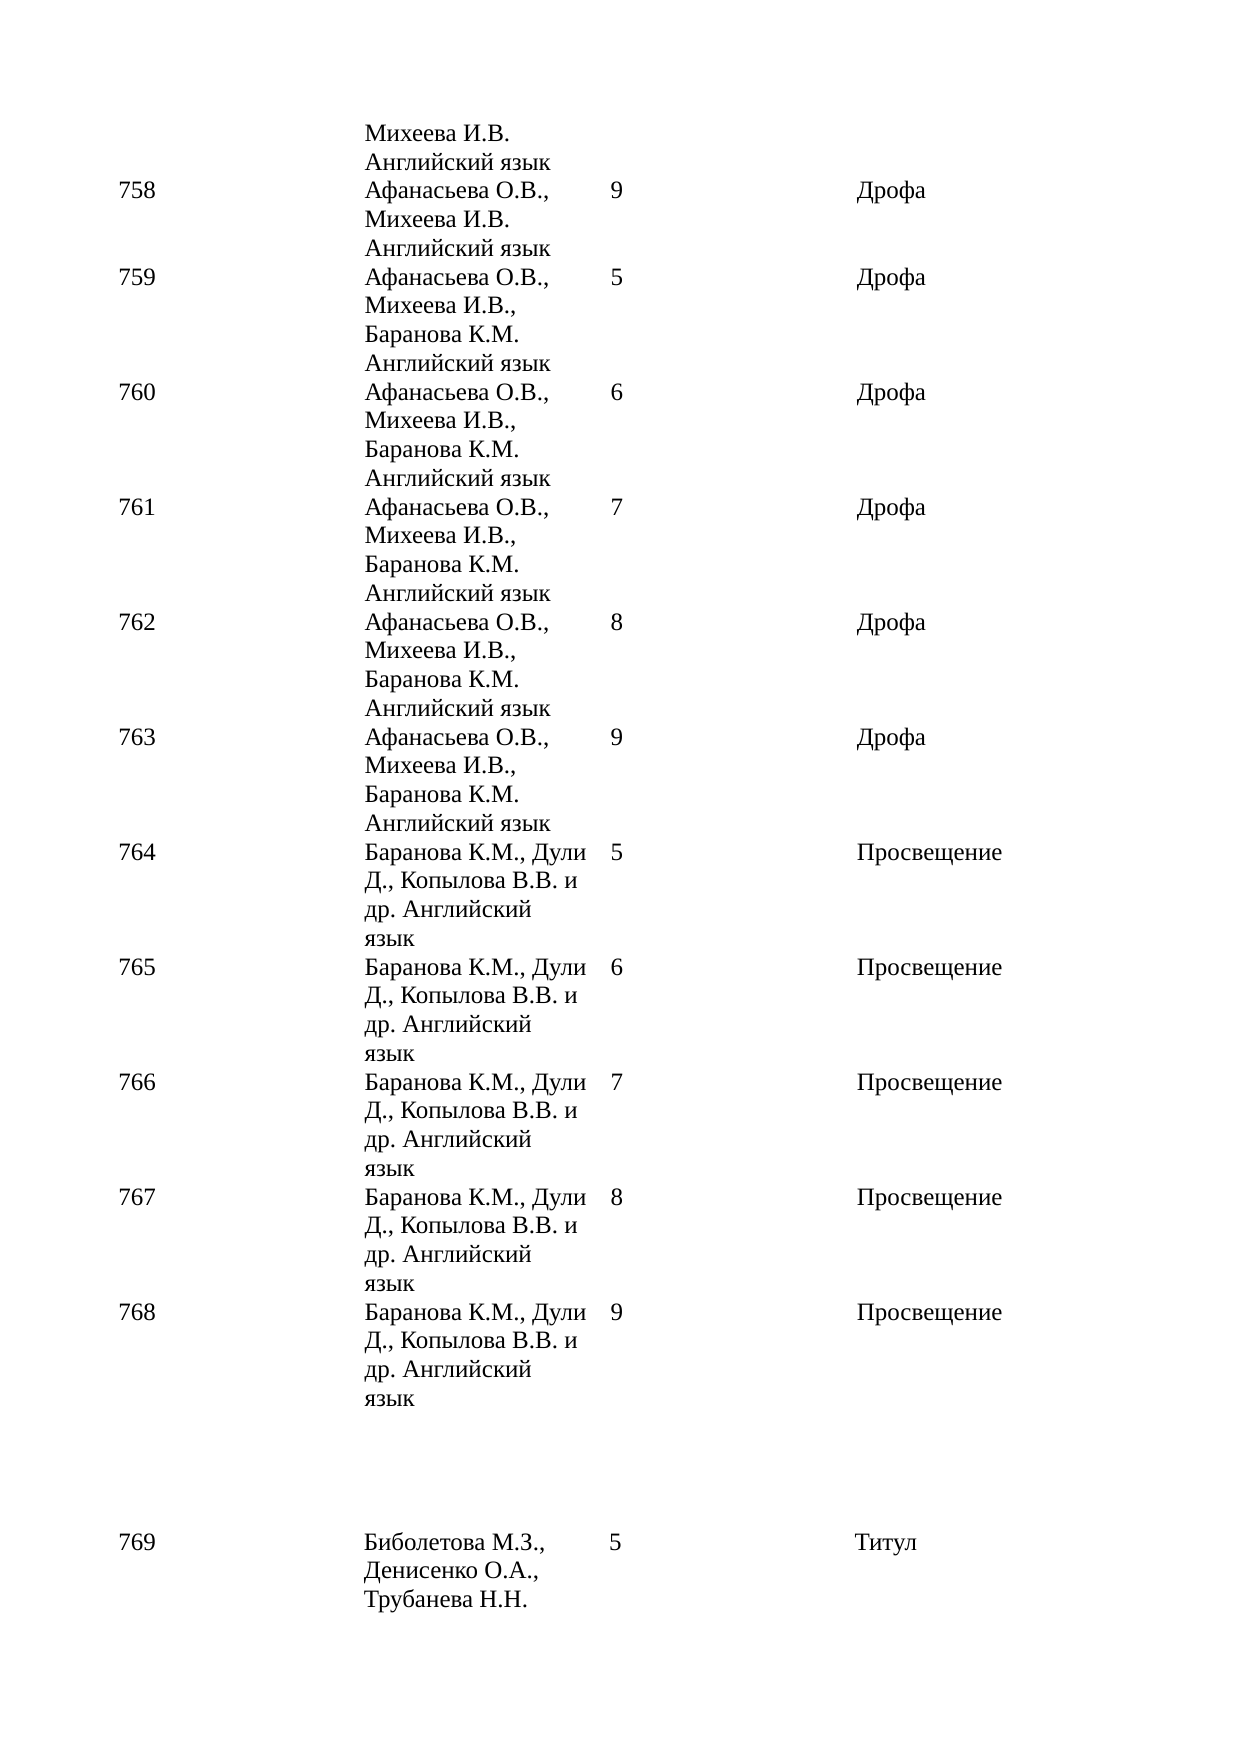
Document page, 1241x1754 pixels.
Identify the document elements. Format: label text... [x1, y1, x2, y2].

table_cell 8 [599, 607, 845, 722]
table_cell 765 [107, 952, 353, 1067]
table_cell Баранова К.М., Дули Д., Копылова В.В. и др. Английский язык [353, 952, 599, 1067]
table_cell Просвещение [845, 1182, 1091, 1297]
table_cell Дрофа [845, 722, 1091, 837]
table_cell 767 [107, 1182, 353, 1297]
table_cell Баранова К.М., Дули Д., Копылова В.В. и др. Английский язык [353, 1067, 599, 1182]
table_cell 9 [599, 722, 845, 837]
table_cell Афанасьева О.В., Михеева И.В., Баранова К.М. Английский язык [353, 492, 599, 607]
table_cell Дрофа [845, 377, 1091, 492]
table_cell 760 [107, 377, 353, 492]
table_header Биболетова М.З., Денисенко О.А., Трубанева Н.Н. [352, 1527, 598, 1613]
table_cell 761 [107, 492, 353, 607]
table_cell Афанасьева О.В., Михеева И.В., Баранова К.М. Английский язык [353, 262, 599, 377]
table_cell 766 [107, 1067, 353, 1182]
table_cell Баранова К.М., Дули Д., Копылова В.В. и др. Английский язык [353, 837, 599, 952]
table_cell Просвещение [845, 952, 1091, 1067]
table_cell 7 [599, 492, 845, 607]
table_cell Афанасьева О.В., Михеева И.В., Баранова К.М. Английский язык [353, 722, 599, 837]
table_cell 759 [107, 262, 353, 377]
table_cell 763 [107, 722, 353, 837]
table_cell 768 [107, 1297, 353, 1412]
table_cell Михеева И.В. Английский язык [353, 118, 599, 176]
table_cell Просвещение [845, 837, 1091, 952]
table_cell Афанасьева О.В., Михеева И.В. Английский язык [353, 176, 599, 262]
table_cell 762 [107, 607, 353, 722]
table_cell 758 [107, 176, 353, 262]
table_cell Баранова К.М., Дули Д., Копылова В.В. и др. Английский язык [353, 1297, 599, 1412]
table_header 769 [107, 1527, 352, 1613]
table_header Титул [843, 1527, 1088, 1613]
table_cell Дрофа [845, 492, 1091, 607]
table_cell Просвещение [845, 1297, 1091, 1412]
table_cell Просвещение [845, 1067, 1091, 1182]
table_cell 5 [599, 262, 845, 377]
table_cell Дрофа [845, 262, 1091, 377]
table_cell [107, 118, 353, 176]
table_header 5 [598, 1527, 843, 1613]
table_cell 8 [599, 1182, 845, 1297]
table_cell 7 [599, 1067, 845, 1182]
table_cell 5 [599, 837, 845, 952]
table_cell Афанасьева О.В., Михеева И.В., Баранова К.М. Английский язык [353, 377, 599, 492]
table_cell [599, 118, 845, 176]
table_cell 9 [599, 1297, 845, 1412]
table_cell Баранова К.М., Дули Д., Копылова В.В. и др. Английский язык [353, 1182, 599, 1297]
table_cell Афанасьева О.В., Михеева И.В., Баранова К.М. Английский язык [353, 607, 599, 722]
table_cell 6 [599, 952, 845, 1067]
table_cell [845, 118, 1091, 176]
table_cell 764 [107, 837, 353, 952]
table_cell 6 [599, 377, 845, 492]
table_cell 9 [599, 176, 845, 262]
table_cell Дрофа [845, 176, 1091, 262]
table_cell Дрофа [845, 607, 1091, 722]
